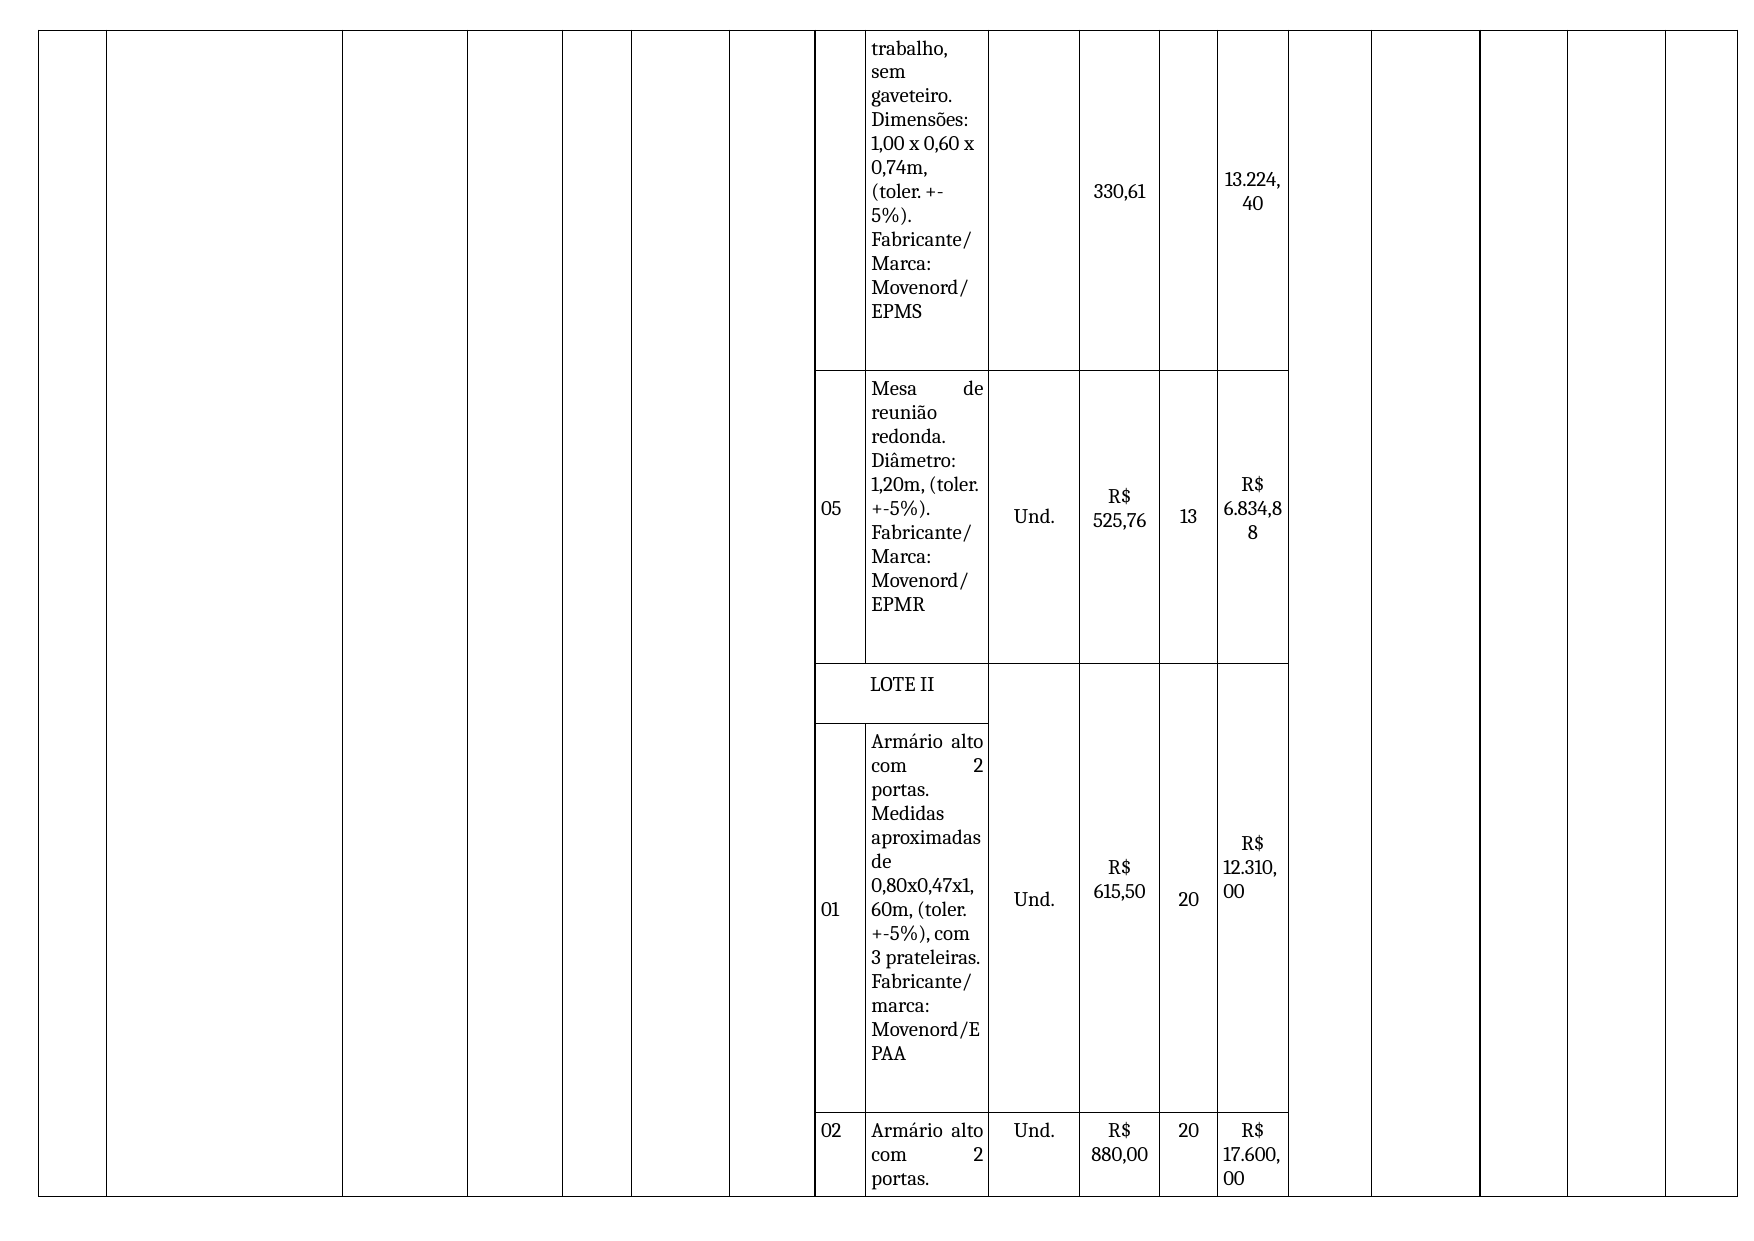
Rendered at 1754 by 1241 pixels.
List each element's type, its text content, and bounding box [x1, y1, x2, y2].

table_cell [468, 31, 562, 1196]
table_cell 01 [816, 724, 865, 1112]
table_cell [730, 31, 814, 1196]
table_cell [343, 31, 467, 1196]
table_cell R$ 880,00 [1080, 1113, 1159, 1196]
table_cell Mesa de reunião redonda. Diâmetro: 1,20m, (toler. +-5%). Fabricante/Marca: Movenord/EPMR [866, 371, 988, 663]
table_cell Armário alto com 2 portas. Medidas aproximadas de 0,80x0,47x1,60m, (toler. +-5%), com 3 prateleiras. Fabricante/marca: Movenord/EPAA [866, 724, 988, 1112]
table_cell R$ 615,50 [1080, 664, 1159, 1112]
table_cell R$ 6.834,88 [1218, 371, 1288, 663]
table_cell 20 [1160, 664, 1217, 1112]
table_cell Und. [989, 664, 1079, 1112]
table_cell [39, 31, 106, 1196]
table_cell Und. [989, 1113, 1079, 1196]
table_cell 20 [1160, 1113, 1217, 1196]
table_cell [563, 31, 631, 1196]
table_cell [1568, 31, 1665, 1196]
table_cell [1481, 31, 1567, 1196]
table_cell [1160, 31, 1217, 370]
table_cell R$ 525,76 [1080, 371, 1159, 663]
table_cell 02 [816, 1113, 865, 1196]
table_cell [1372, 31, 1479, 1196]
table_cell R$ 12.310, 00 [1218, 664, 1288, 1112]
table_cell trabalho, sem gaveteiro. Dimensões: 1,00 x 0,60 x 0,74m, (toler. +- 5%). Fabricante/Marca: Movenord/EPMS [866, 31, 988, 370]
table_cell [1289, 31, 1371, 1196]
table_cell [816, 31, 865, 370]
table_cell R$ 17.600, 00 [1218, 1113, 1288, 1196]
table_cell [989, 31, 1079, 370]
table_cell [107, 31, 342, 1196]
table_cell Armário alto com 2 portas. [866, 1113, 988, 1196]
table_cell [632, 31, 729, 1196]
table_cell LOTE II [816, 664, 988, 723]
table_cell Und. [989, 371, 1079, 663]
table_cell 330,61 [1080, 31, 1159, 370]
table_cell 05 [816, 371, 865, 663]
table_cell 13 [1160, 371, 1217, 663]
table_cell [1666, 31, 1737, 1196]
table_cell 13.224,40 [1218, 31, 1288, 370]
